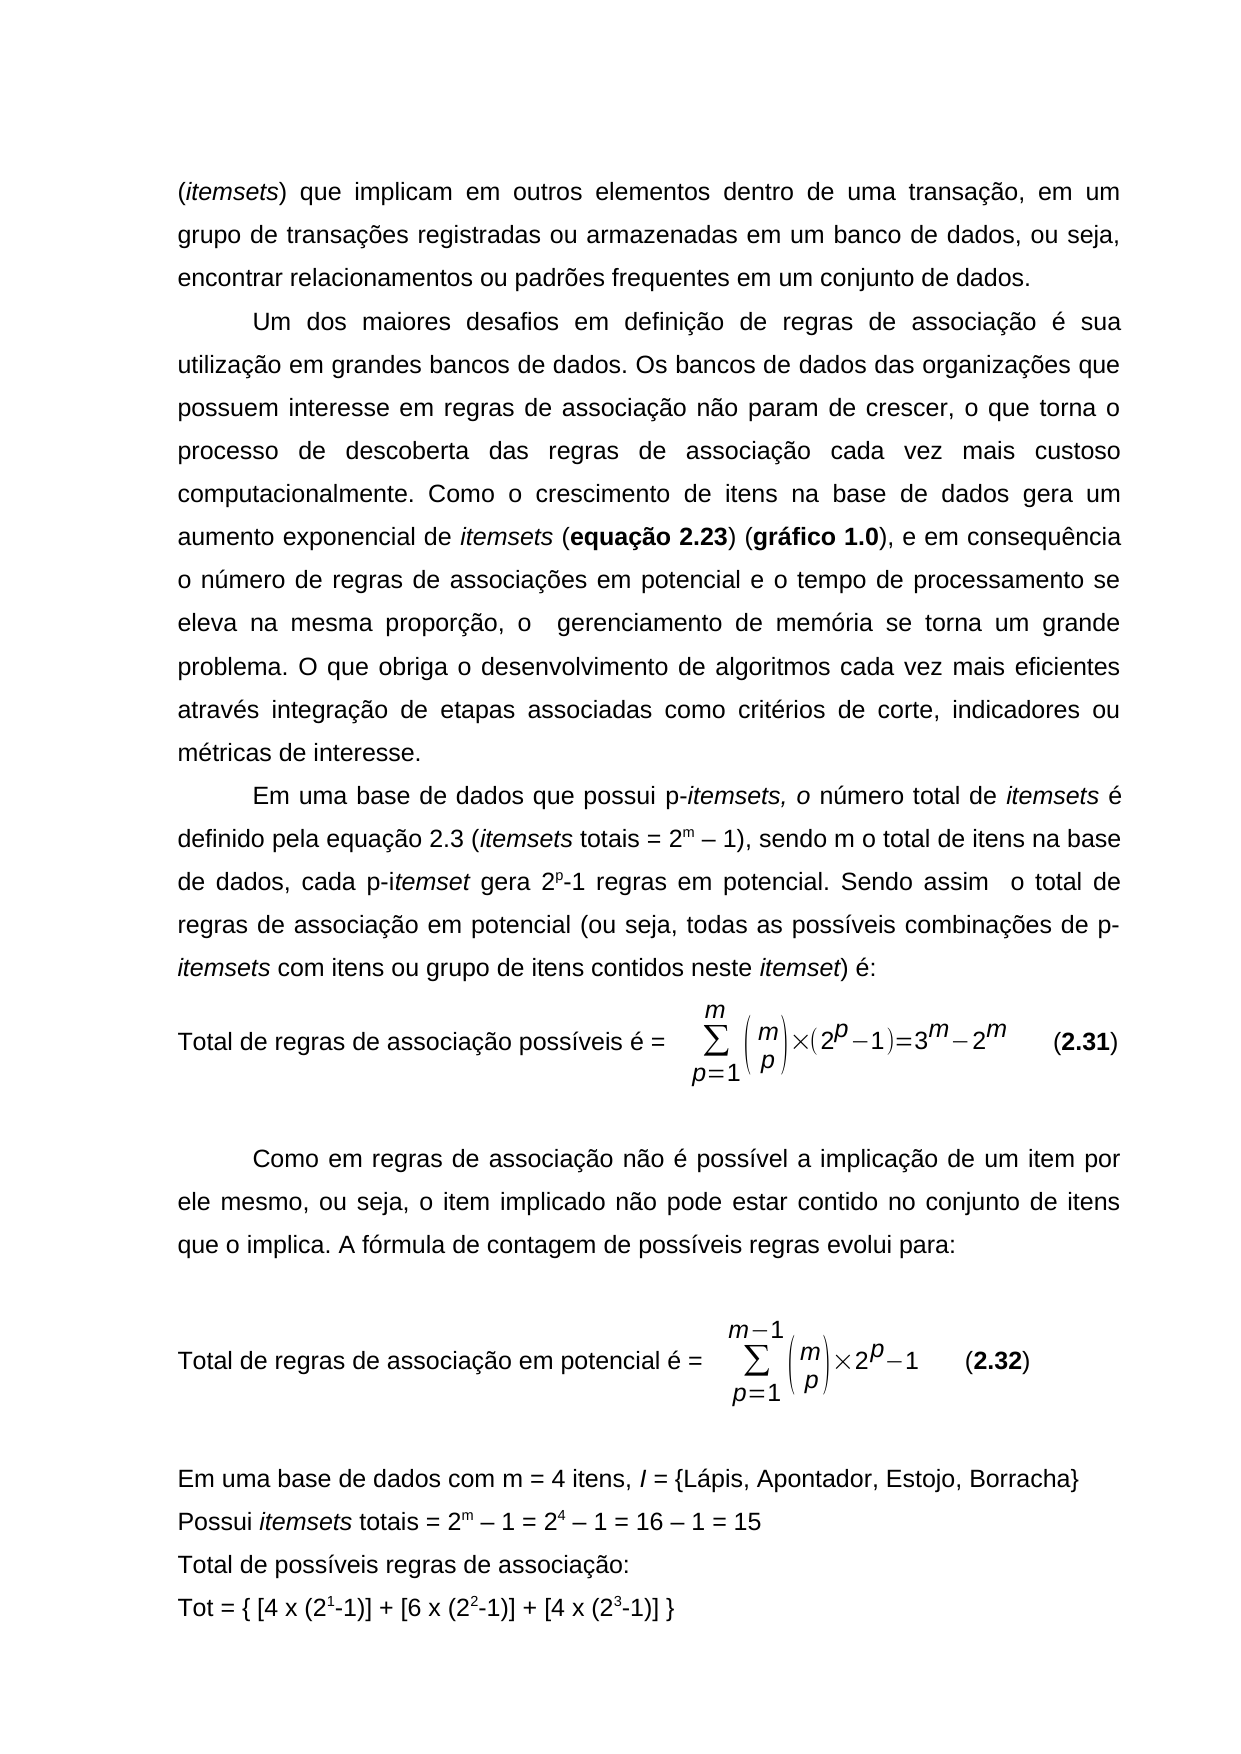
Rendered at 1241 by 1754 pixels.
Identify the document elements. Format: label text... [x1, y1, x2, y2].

text Total de possíveis regras de associação: [177, 1550, 1122, 1579]
text Possui itemsets totais = 2m – 1 = 24 – 1 = 16 – 1 = 15 [177, 1507, 1122, 1536]
text Um dos maiores desafios em definição de regras de associação é sua utilização em grandes bancos de dados. Os bancos de dados das organizações que possuem interesse em regras de associação não param de crescer, o que torna o processo de descoberta das regras de associação cada vez mais custoso computacionalmente. Como o crescimento de itens na base de dados gera um aumento exponencial de itemsets (equação 2.23) (gráfico 1.0), e em consequência o número de regras de associações em potencial e o tempo de processamento se eleva na mesma proporção, o gerenciamento de memória se torna um grande problema. O que obriga o desenvolvimento de algoritmos cada vez mais eficientes através integração de etapas associadas como critérios de corte, indicadores ou métricas de interesse. [177, 307, 1122, 767]
text Em uma base de dados com m = 4 itens, I = {Lápis, Apontador, Estojo, Borracha} [177, 1464, 1122, 1493]
text Como em regras de associação não é possível a implicação de um item por ele mesmo, ou seja, o item implicado não pode estar contido no conjunto de itens que o implica. A fórmula de contagem de possíveis regras evolui para: [177, 1144, 1122, 1259]
text Em uma base de dados que possui p-itemsets, o número total de itemsets é definido pela equação 2.3 (itemsets totais = 2m – 1), sendo m o total de itens na base de dados, cada p-itemset gera 2p-1 regras em potencial. Sendo assim o total de regras de associação em potencial (ou seja, todas as possíveis combinações de p-itemsets com itens ou grupo de itens contidos neste itemset) é: [177, 781, 1122, 982]
text (itemsets) que implicam em outros elementos dentro de uma transação, em um grupo de transações registradas ou armazenadas em um banco de dados, ou seja, encontrar relacionamentos ou padrões frequentes em um conjunto de dados. [177, 177, 1122, 292]
text Total de regras de associação em potencial é = (2.32) [177, 1316, 1122, 1406]
text Tot = { [4 x (21-1)] + [6 x (22-1)] + [4 x (23-1)] } [177, 1593, 1122, 1622]
text Total de regras de associação possíveis é = (2.31) [177, 997, 1122, 1086]
